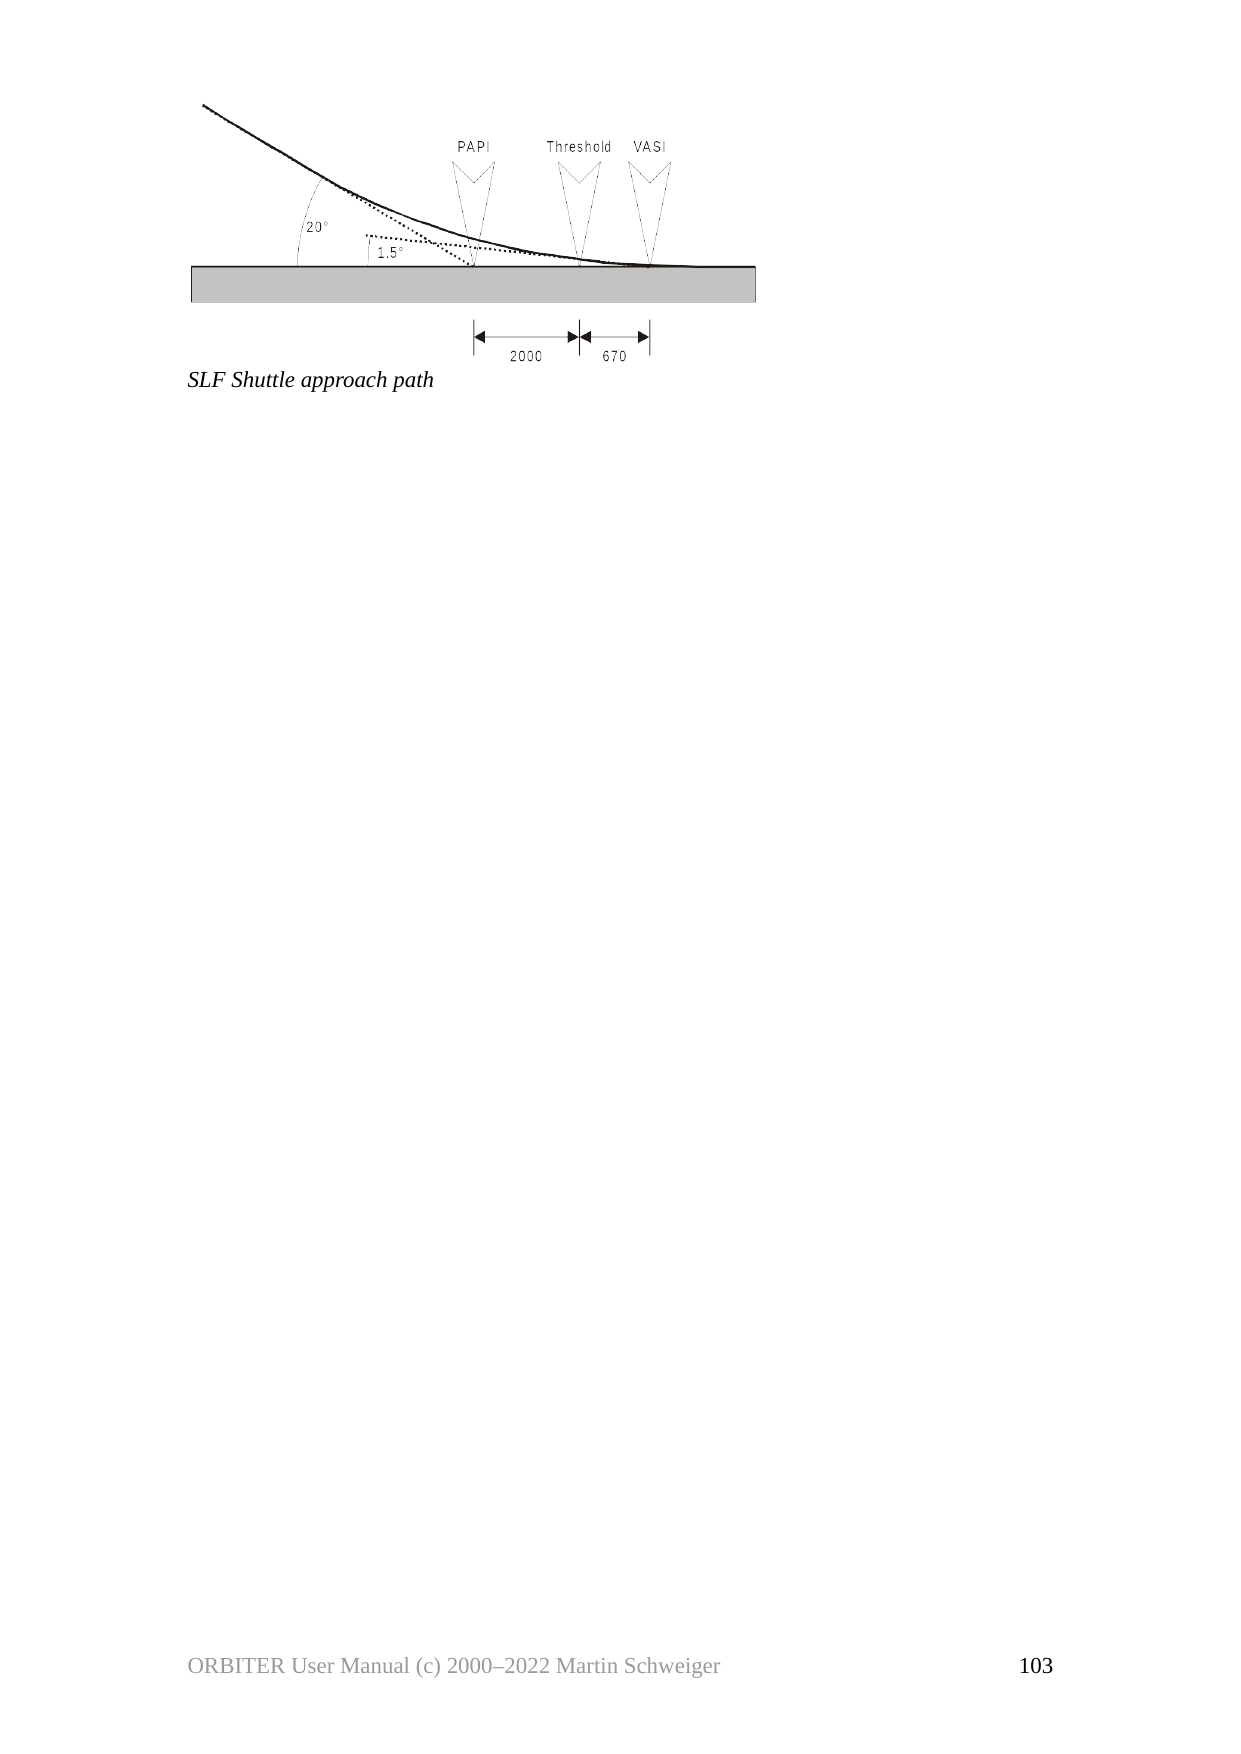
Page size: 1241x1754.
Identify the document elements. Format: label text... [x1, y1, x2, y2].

text SLF Shuttle approach path [187, 100, 1053, 393]
